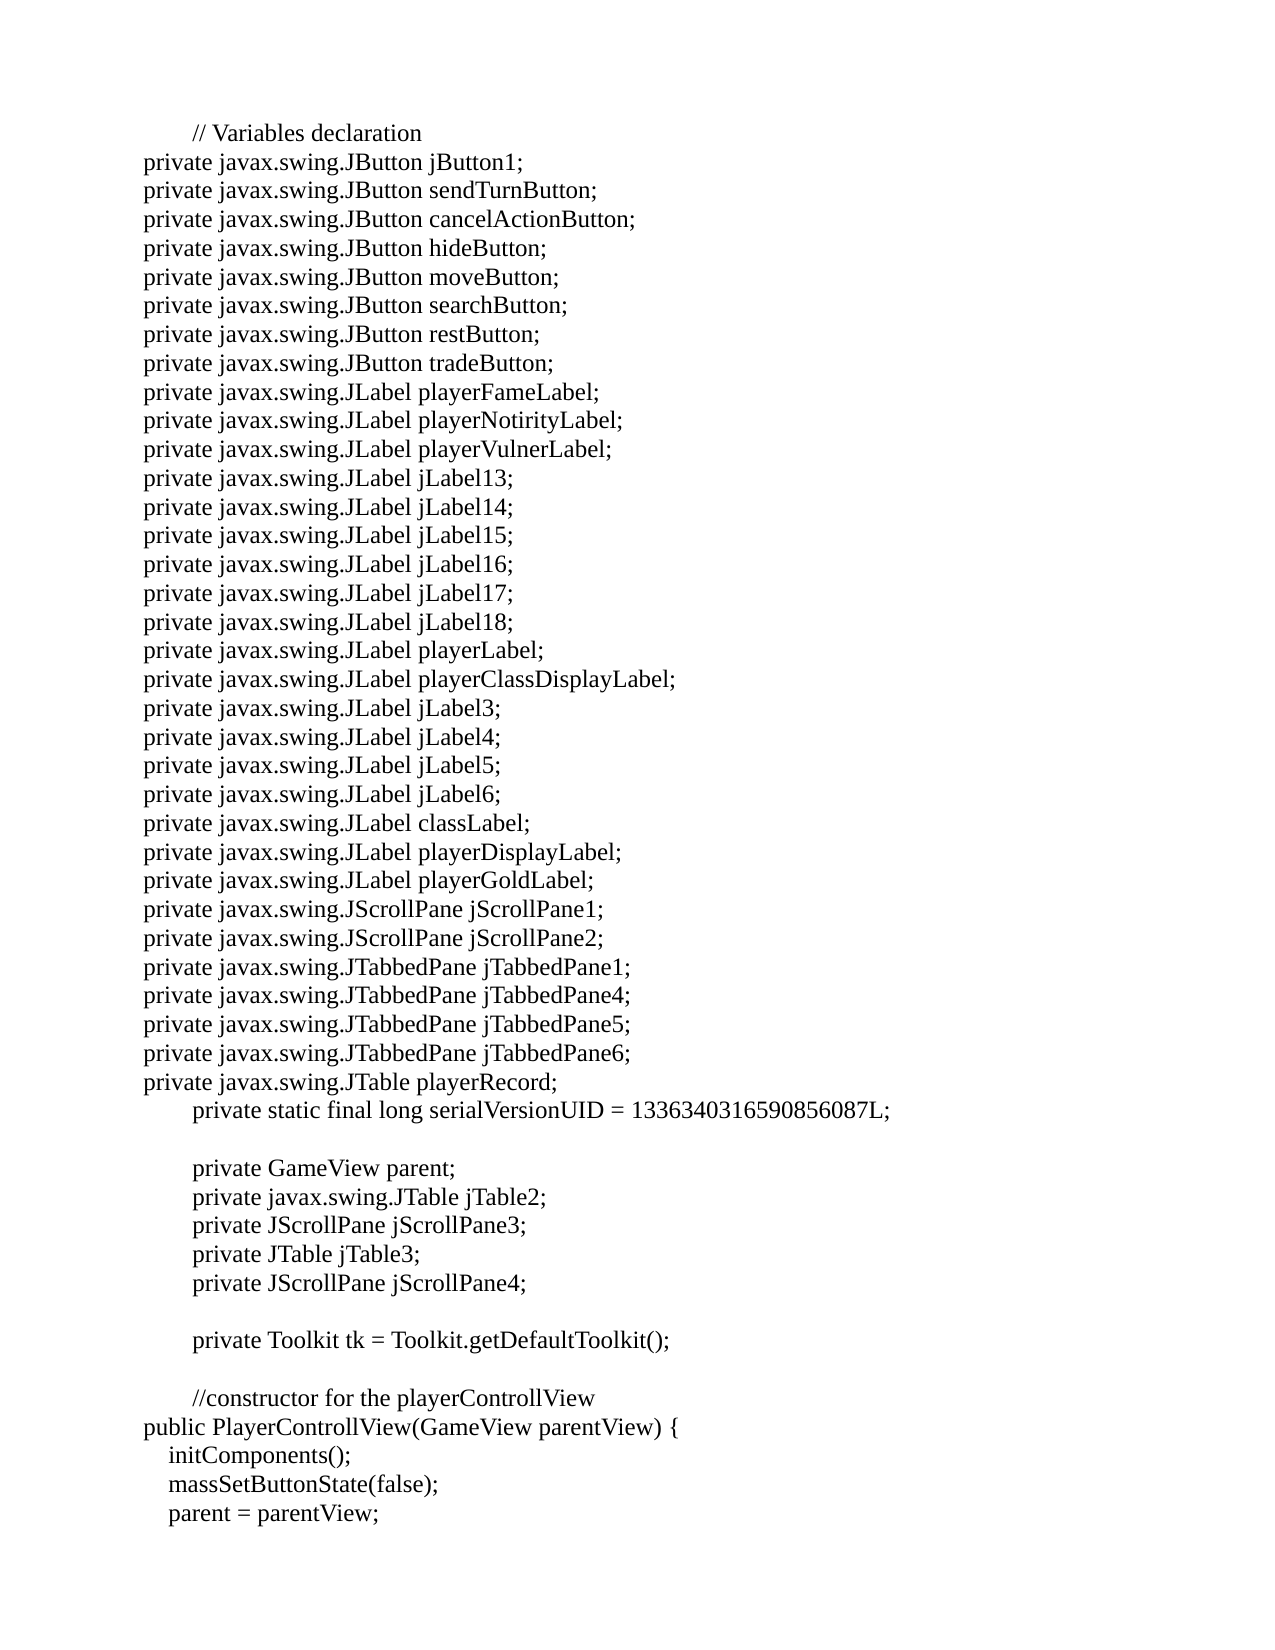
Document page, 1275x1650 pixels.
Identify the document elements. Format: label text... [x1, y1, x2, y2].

text // Variables declaration private javax.swing.JButton jButton1; private javax.swing.JButton sendTurnButton; private javax.swing.JButton cancelActionButton; private javax.swing.JButton hideButton; private javax.swing.JButton moveButton; private javax.swing.JButton searchButton; private javax.swing.JButton restButton; private javax.swing.JButton tradeButton; private javax.swing.JLabel playerFameLabel; private javax.swing.JLabel playerNotirityLabel; private javax.swing.JLabel playerVulnerLabel; private javax.swing.JLabel jLabel13; private javax.swing.JLabel jLabel14; private javax.swing.JLabel jLabel15; private javax.swing.JLabel jLabel16; private javax.swing.JLabel jLabel17; private javax.swing.JLabel jLabel18; private javax.swing.JLabel playerLabel; private javax.swing.JLabel playerClassDisplayLabel; private javax.swing.JLabel jLabel3; private javax.swing.JLabel jLabel4; private javax.swing.JLabel jLabel5; private javax.swing.JLabel jLabel6; private javax.swing.JLabel classLabel; private javax.swing.JLabel playerDisplayLabel; private javax.swing.JLabel playerGoldLabel; private javax.swing.JScrollPane jScrollPane1; private javax.swing.JScrollPane jScrollPane2; private javax.swing.JTabbedPane jTabbedPane1; private javax.swing.JTabbedPane jTabbedPane4; private javax.swing.JTabbedPane jTabbedPane5; private javax.swing.JTabbedPane jTabbedPane6; private javax.swing.JTable playerRecord; private static final long serialVersionUID = 1336340316590856087L; private GameView parent; private javax.swing.JTable jTable2; private JScrollPane jScrollPane3; private JTable jTable3; private JScrollPane jScrollPane4; private Toolkit tk = Toolkit.getDefaultToolkit(); //constructor for the playerControllView public PlayerControllView(GameView parentView) { initComponents(); massSetButtonState(false); parent = parentView; [118, 118, 1157, 1527]
